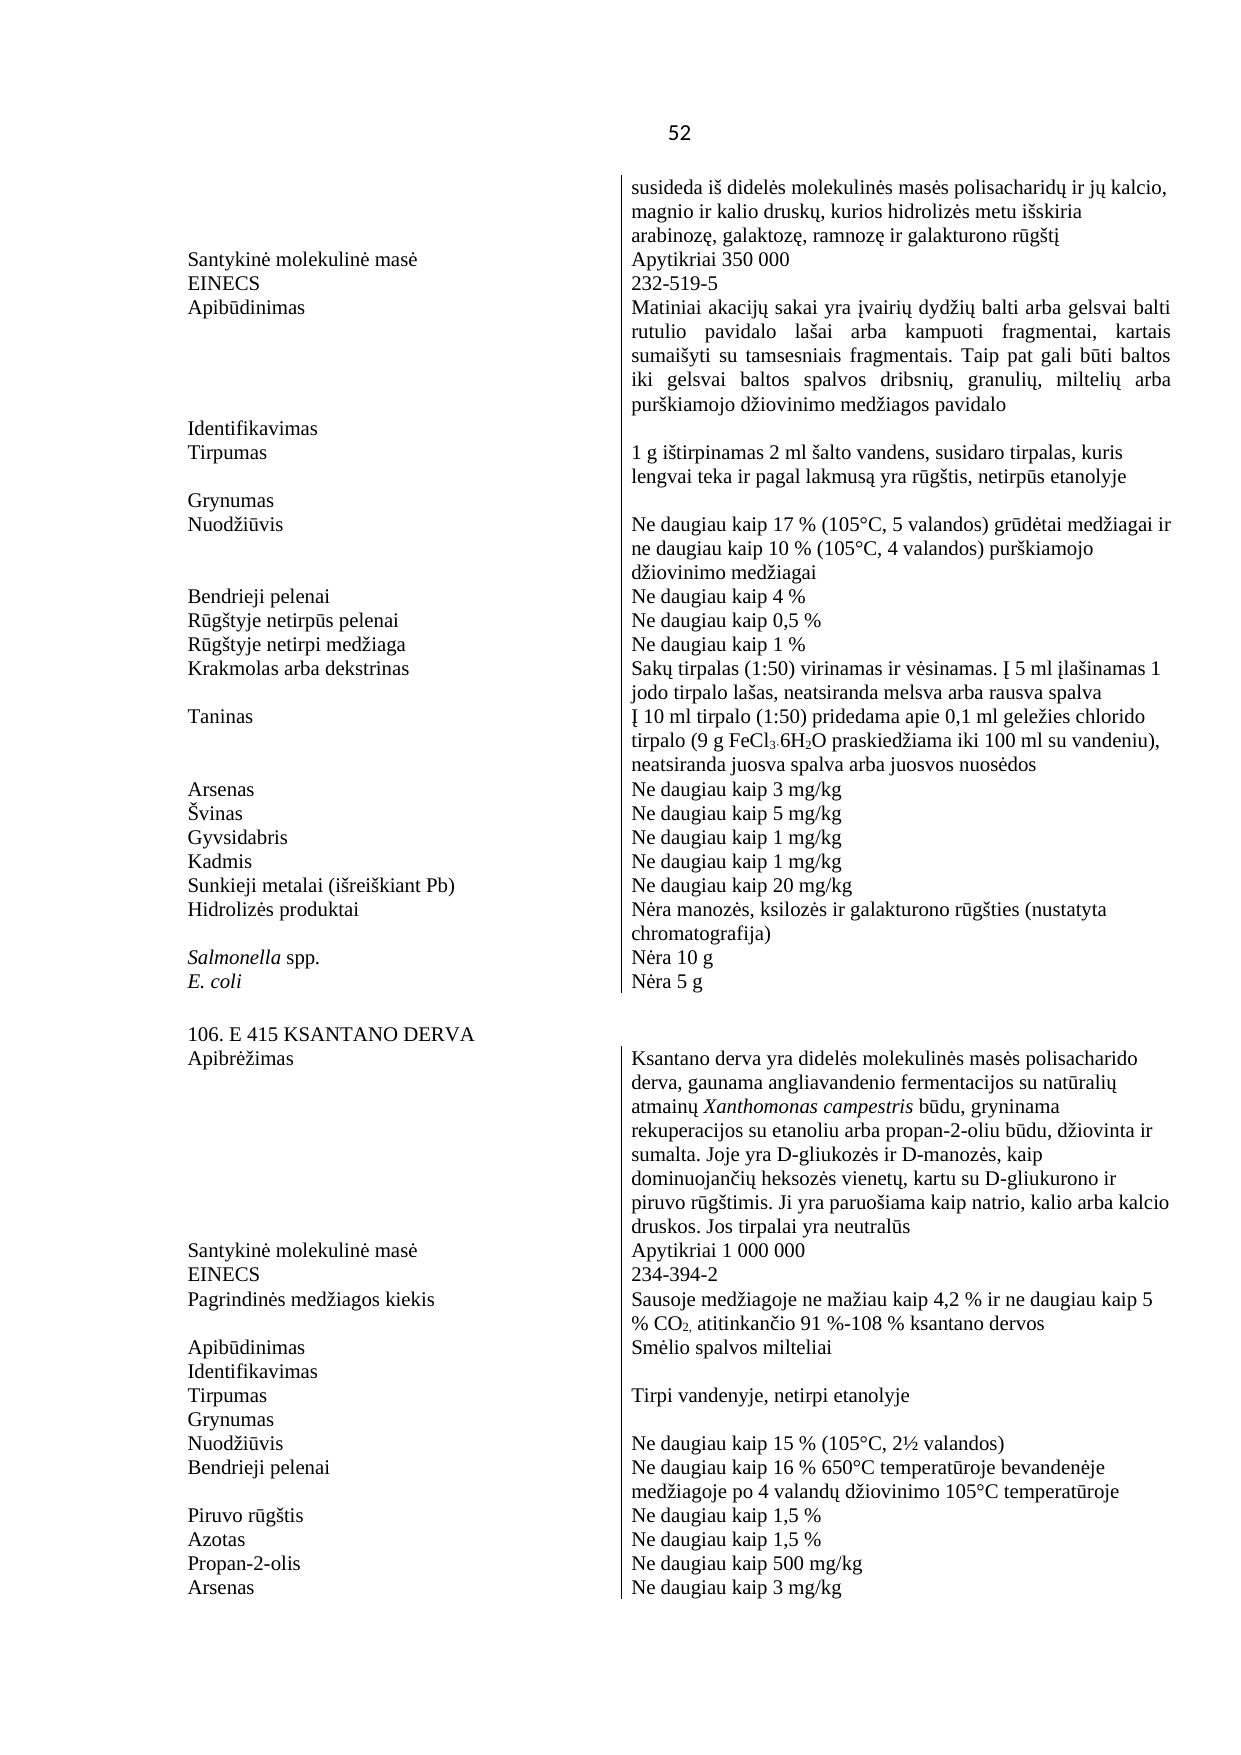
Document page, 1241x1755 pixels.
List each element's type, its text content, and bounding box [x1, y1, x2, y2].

table_cell Nėra manozės, ksilozės ir galakturono rūgšties (nustatyta chromatografija) [622, 897, 1181, 945]
table_cell Tirpi vandenyje, netirpi etanolyje [622, 1383, 1181, 1407]
table_cell Ne daugiau kaip 1 mg/kg [622, 825, 1181, 849]
table_cell Ne daugiau kaip 17 % (105°C, 5 valandos) grūdėtai medžiagai ir ne daugiau kaip 10 % (105°C, 4 valandos) purškiamojo džiovinimo medžiagai [622, 512, 1181, 584]
table_cell Nuodžiūvis [177, 512, 621, 584]
table_cell Apibūdinimas [177, 295, 621, 416]
table_cell Ne daugiau kaip 0,5 % [622, 608, 1181, 632]
table_cell Kadmis [177, 849, 621, 873]
table_cell Apibūdinimas [177, 1335, 621, 1359]
table_cell 1 g ištirpinamas 2 ml šalto vandens, susidaro tirpalas, kuris lengvai teka ir pagal lakmusą yra rūgštis, netirpūs etanolyje [622, 440, 1181, 488]
table_cell Sunkieji metalai (išreiškiant Pb) [177, 873, 621, 897]
table_cell EINECS [177, 271, 621, 295]
table_cell [177, 175, 621, 247]
table_cell Ne daugiau kaip 1,5 % [622, 1503, 1181, 1527]
table_cell [622, 1359, 1181, 1383]
table_cell Apytikriai 1 000 000 [622, 1238, 1181, 1262]
table_cell Ne daugiau kaip 500 mg/kg [622, 1551, 1181, 1575]
table_cell EINECS [177, 1263, 621, 1286]
table_cell Arsenas [177, 1575, 621, 1599]
table_cell Ne daugiau kaip 3 mg/kg [622, 776, 1181, 801]
table_cell Smėlio spalvos milteliai [622, 1335, 1181, 1359]
table_cell Ne daugiau kaip 3 mg/kg [622, 1575, 1181, 1599]
table_cell Apytikriai 350 000 [622, 247, 1181, 271]
table_cell Pagrindinės medžiagos kiekis [177, 1286, 621, 1334]
table_cell Gyvsidabris [177, 825, 621, 849]
table_cell Į 10 ml tirpalo (1:50) pridedama apie 0,1 ml geležies chlorido tirpalo (9 g FeCl3·6H2O praskiedžiama iki 100 ml su vandeniu), neatsiranda juosva spalva arba juosvos nuosėdos [622, 704, 1181, 776]
table_cell Hidrolizės produktai [177, 897, 621, 945]
table_cell Ne daugiau kaip 16 % 650°C temperatūroje bevandenėje medžiagoje po 4 valandų džiovinimo 105°C temperatūroje [622, 1455, 1181, 1503]
table_header 106. E 415 KSANTANO DERVA [177, 1022, 1181, 1046]
table_cell 234-394-2 [622, 1263, 1181, 1286]
table_cell Sakų tirpalas (1:50) virinamas ir vėsinamas. Į 5 ml įlašinamas 1 jodo tirpalo lašas, neatsiranda melsva arba rausva spalva [622, 656, 1181, 704]
table_cell Švinas [177, 801, 621, 824]
table_cell Sausoje medžiagoje ne mažiau kaip 4,2 % ir ne daugiau kaip 5 % CO2, atitinkančio 91 %-108 % ksantano dervos [622, 1286, 1181, 1334]
table_cell 232-519-5 [622, 271, 1181, 295]
table_cell Matiniai akacijų sakai yra įvairių dydžių balti arba gelsvai balti rutulio pavidalo lašai arba kampuoti fragmentai, kartais sumaišyti su tamsesniais fragmentais. Taip pat gali būti baltos iki gelsvai baltos spalvos dribsnių, granulių, miltelių arba purškiamojo džiovinimo medžiagos pavidalo [622, 295, 1181, 416]
table_cell Krakmolas arba dekstrinas [177, 656, 621, 704]
table_cell Ne daugiau kaip 1,5 % [622, 1527, 1181, 1551]
table_cell Bendrieji pelenai [177, 1455, 621, 1503]
table_cell Tirpumas [177, 440, 621, 488]
table_cell Grynumas [177, 488, 621, 512]
table_cell Ne daugiau kaip 4 % [622, 584, 1181, 608]
table_cell Bendrieji pelenai [177, 584, 621, 608]
table_cell Identifikavimas [177, 416, 621, 439]
table_cell Tirpumas [177, 1383, 621, 1407]
table_cell Grynumas [177, 1407, 621, 1431]
table_cell Salmonella spp. [177, 945, 621, 969]
table_cell Rūgštyje netirpi medžiaga [177, 632, 621, 656]
table_cell E. coli [177, 969, 621, 993]
table_cell Santykinė molekulinė masė [177, 247, 621, 271]
table_cell Ne daugiau kaip 1 % [622, 632, 1181, 656]
table_cell Ksantano derva yra didelės molekulinės masės polisacharido derva, gaunama angliavandenio fermentacijos su natūralių atmainų Xanthomonas campestris būdu, gryninama rekuperacijos su etanoliu arba propan-2-oliu būdu, džiovinta ir sumalta. Joje yra D-gliukozės ir D-manozės, kaip dominuojančių heksozės vienetų, kartu su D-gliukurono ir piruvo rūgštimis. Ji yra paruošiama kaip natrio, kalio arba kalcio druskos. Jos tirpalai yra neutralūs [622, 1046, 1181, 1238]
table_cell Azotas [177, 1527, 621, 1551]
table_cell susideda iš didelės molekulinės masės polisacharidų ir jų kalcio, magnio ir kalio druskų, kurios hidrolizės metu išskiria arabinozę, galaktozę, ramnozę ir galakturono rūgštį [622, 175, 1181, 247]
table_cell Ne daugiau kaip 1 mg/kg [622, 849, 1181, 873]
table_cell Taninas [177, 704, 621, 776]
table_cell [622, 416, 1181, 439]
table_cell Nėra 5 g [622, 969, 1181, 993]
table_cell Apibrėžimas [177, 1046, 621, 1238]
table_cell Propan-2-olis [177, 1551, 621, 1575]
table_cell [622, 488, 1181, 512]
table_cell Identifikavimas [177, 1359, 621, 1383]
table_cell Piruvo rūgštis [177, 1503, 621, 1527]
table_cell Nėra 10 g [622, 945, 1181, 969]
table_cell Santykinė molekulinė masė [177, 1238, 621, 1262]
table_cell Nuodžiūvis [177, 1431, 621, 1455]
table_cell Ne daugiau kaip 20 mg/kg [622, 873, 1181, 897]
table_cell [622, 1407, 1181, 1431]
table_cell Ne daugiau kaip 5 mg/kg [622, 801, 1181, 824]
table_cell Ne daugiau kaip 15 % (105°C, 2½ valandos) [622, 1431, 1181, 1455]
table_cell Rūgštyje netirpūs pelenai [177, 608, 621, 632]
table_cell Arsenas [177, 776, 621, 801]
